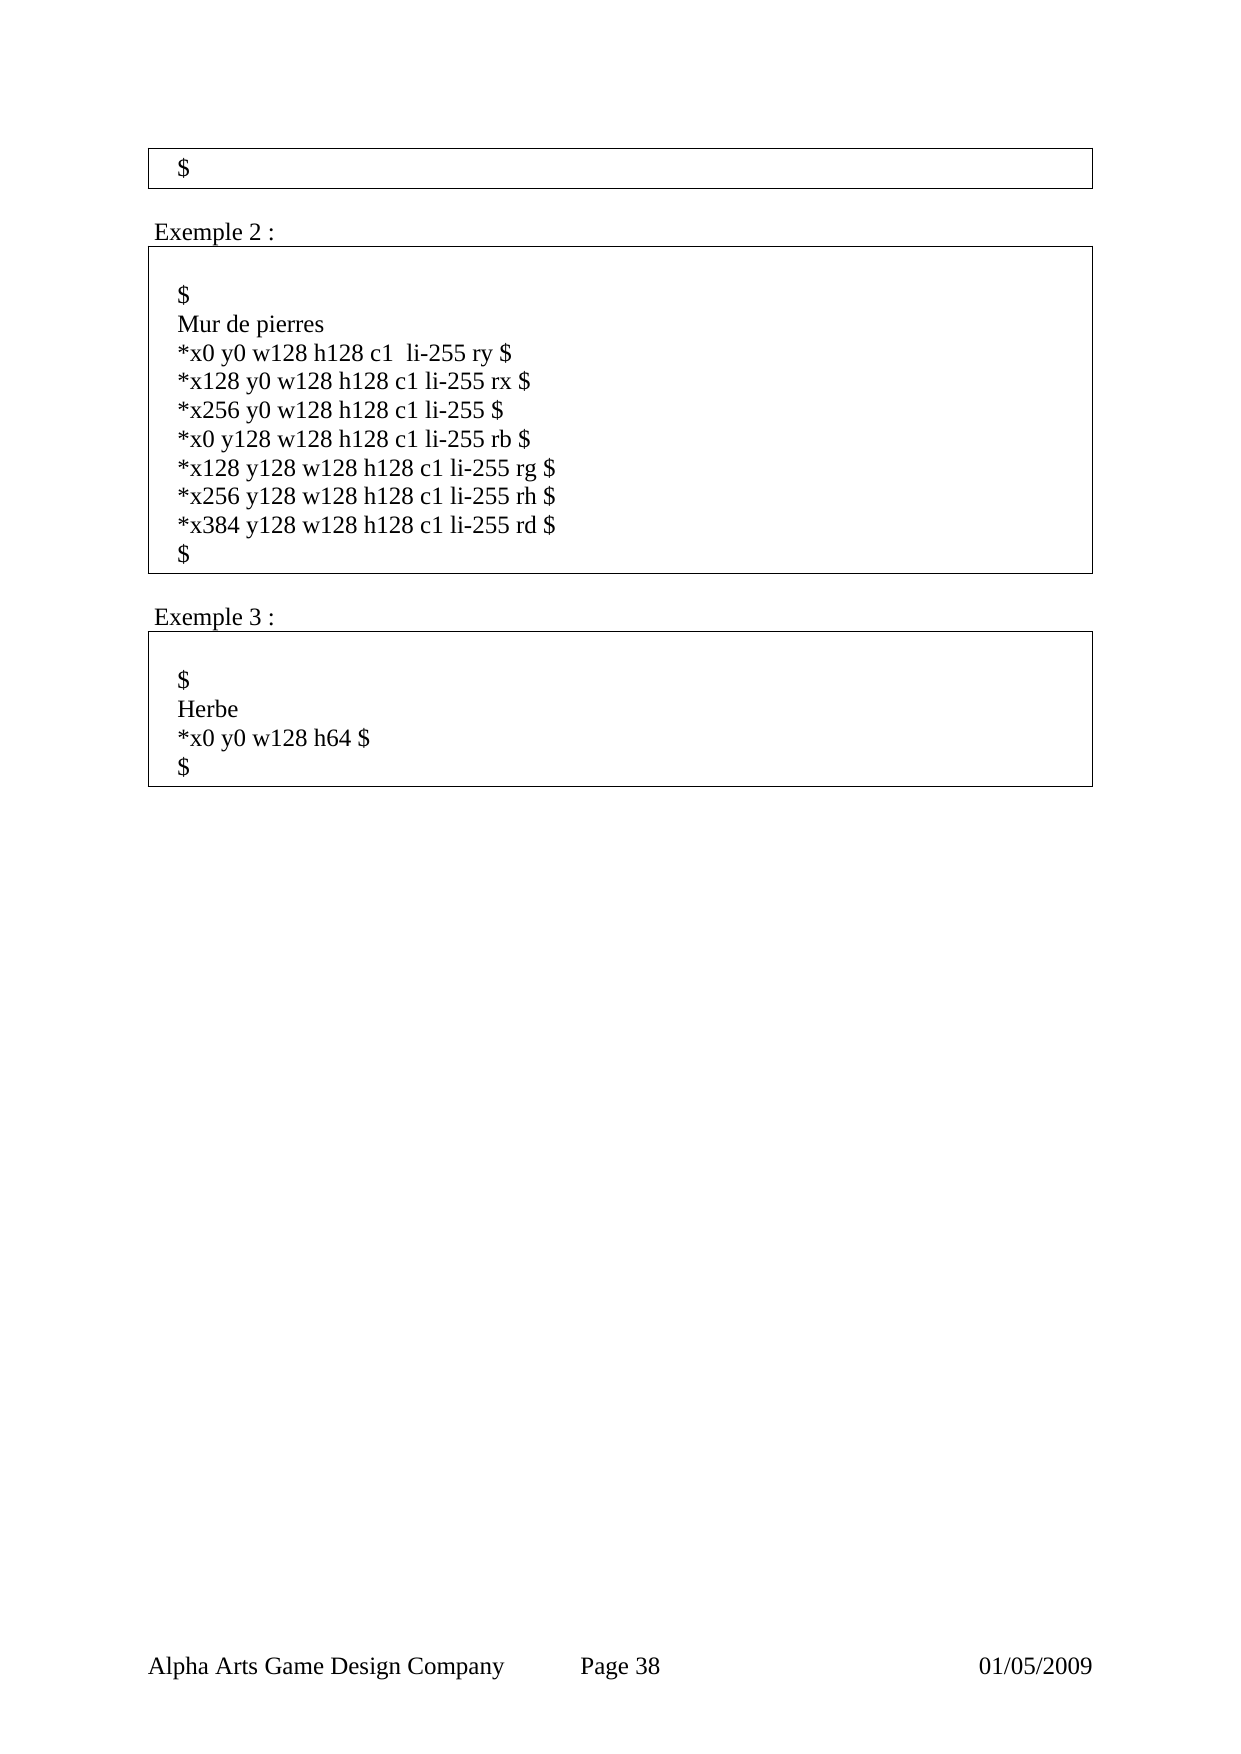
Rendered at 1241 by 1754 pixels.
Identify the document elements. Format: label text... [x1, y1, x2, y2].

text Exemple 2 : [148, 217, 1092, 246]
table_header $ Herbe *x0 y0 w128 h64 $ $ [149, 632, 1092, 786]
table_header $ [149, 149, 1092, 188]
text Exemple 3 : [148, 602, 1092, 631]
table_header $ Mur de pierres *x0 y0 w128 h128 c1 li-255 ry $ *x128 y0 w128 h128 c1 li-255 rx $ *x256 y0 w128 h128 c1 li-255 $ *x0 y128 w128 h128 c1 li-255 rb $ *x128 y128 w128 h128 c1 li-255 rg $ *x256 y128 w128 h128 c1 li-255 rh $ *x384 y128 w128 h128 c1 li-255 rd $ $ [149, 247, 1092, 573]
